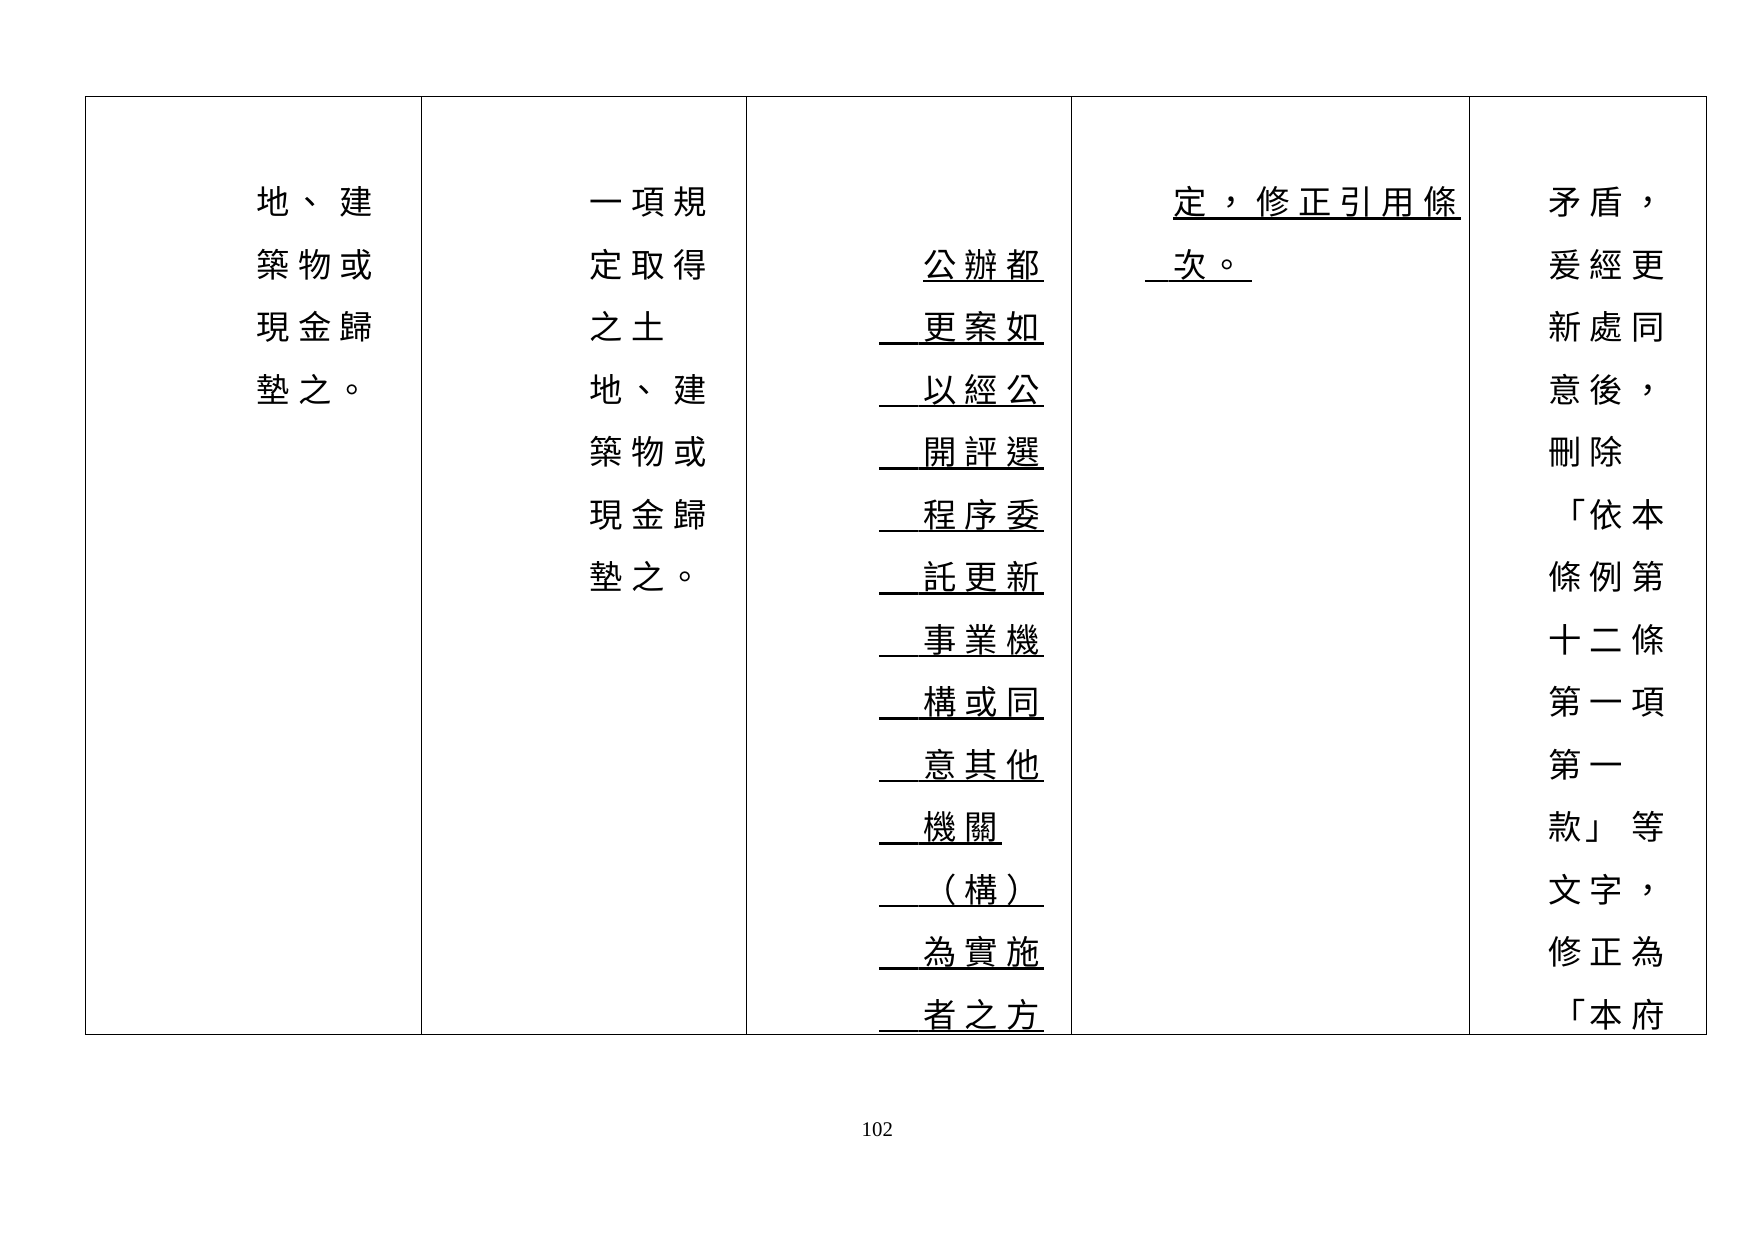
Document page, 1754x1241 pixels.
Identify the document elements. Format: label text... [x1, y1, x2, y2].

table_cell 公辦都更案如以經公開評選程序委託更新事業機構或同意其他機關（構）為實施者之方 [747, 97, 1071, 1033]
table_cell 矛盾，爰經更新處同意後，刪除「依本條例第十二條第一項第一款」等文字，修正為「本府 [1470, 97, 1706, 1033]
table_cell 地、建築物或現金歸墊之。 [86, 97, 421, 1033]
table_cell 定，修正引用條次。 [1072, 97, 1469, 1033]
table_cell 一項規定取得之土地、建築物或現金歸墊之。 [422, 97, 746, 1033]
